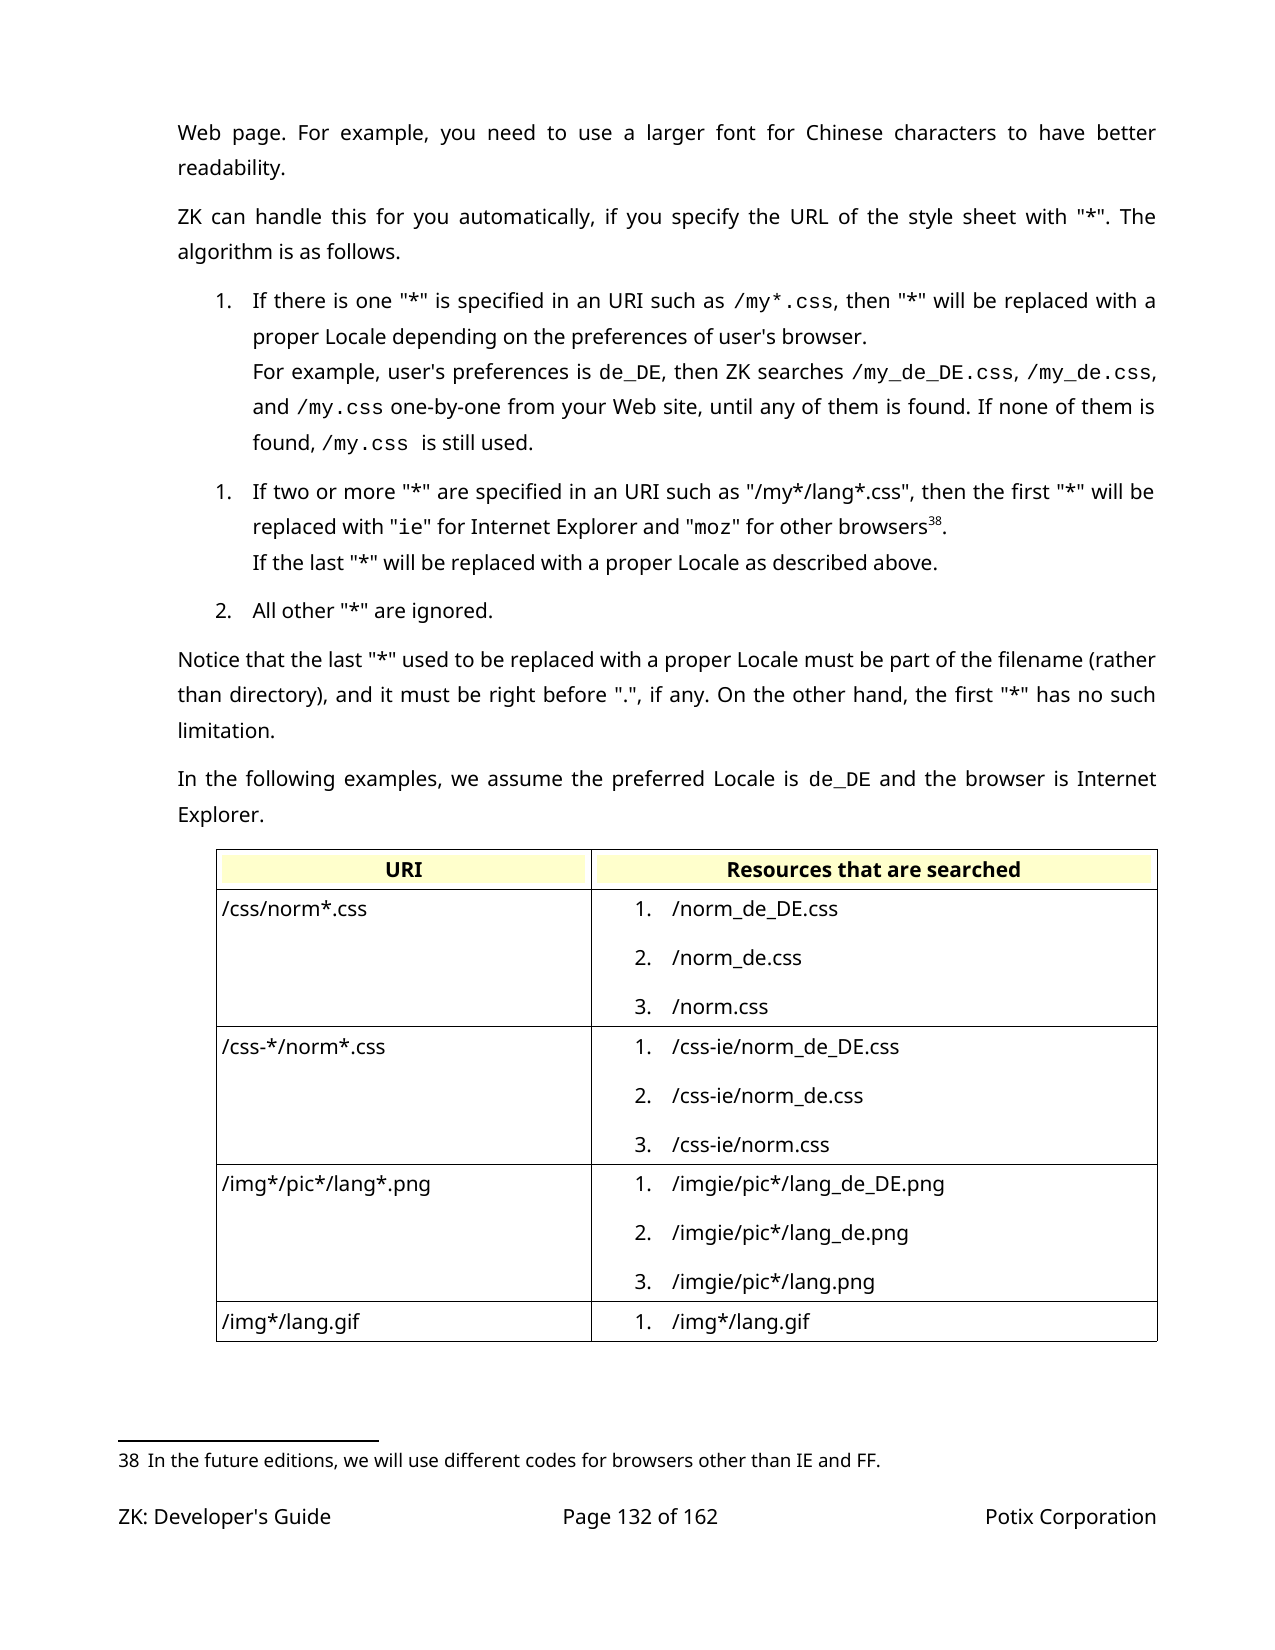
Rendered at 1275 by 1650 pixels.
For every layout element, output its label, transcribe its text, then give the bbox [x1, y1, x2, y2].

table_header Resources that are searched [592, 850, 1157, 889]
table_cell /css/norm*.css [217, 890, 591, 1026]
table_cell /img*/pic*/lang*.png [217, 1165, 591, 1301]
text ZK can handle this for you automatically, if you specify the URL of the style sheet with "*". The algorithm is as follows. [177, 202, 1157, 266]
table_header URI [217, 850, 591, 889]
text In the following examples, we assume the preferred Locale is de_DE and the browser is Internet Explorer. [177, 764, 1157, 828]
table_cell /imgie/pic*/lang_de_DE.png /imgie/pic*/lang_de.png /imgie/pic*/lang.png [592, 1165, 1157, 1301]
table_cell /css-ie/norm_de_DE.css /css-ie/norm_de.css /css-ie/norm.css [592, 1027, 1157, 1164]
table_cell /img*/lang.gif [217, 1302, 591, 1341]
table_cell /norm_de_DE.css /norm_de.css /norm.css [592, 890, 1157, 1026]
text Web page. For example, you need to use a larger font for Chinese characters to have better readability. [177, 118, 1157, 182]
list In the future editions, we will use different codes for browsers other than IE and FF. [118, 1447, 1157, 1473]
table_cell /css-*/norm*.css [217, 1027, 591, 1164]
table_cell /img*/lang.gif [592, 1302, 1157, 1341]
list All other "*" are ignored. [215, 596, 1157, 625]
list If two or more "*" are specified in an URI such as "/my*/lang*.css", then the first "*" will be replaced with "ie" for Internet Explorer and "moz" for other browsers. If the last "*" will be replaced with a proper Locale as described above. [215, 477, 1157, 576]
list If there is one "*" is specified in an URI such as /my*.css, then "*" will be replaced with a proper Locale depending on the preferences of user's browser. For example, user's preferences is de_DE, then ZK searches /my_de_DE.css, /my_de.css, and /my.css one-by-one from your Web site, until any of them is found. If none of them is found, /my.css is still used. [215, 286, 1157, 457]
text Notice that the last "*" used to be replaced with a proper Locale must be part of the filename (rather than directory), and it must be right before ".", if any. On the other hand, the first "*" has no such limitation. [177, 645, 1157, 744]
